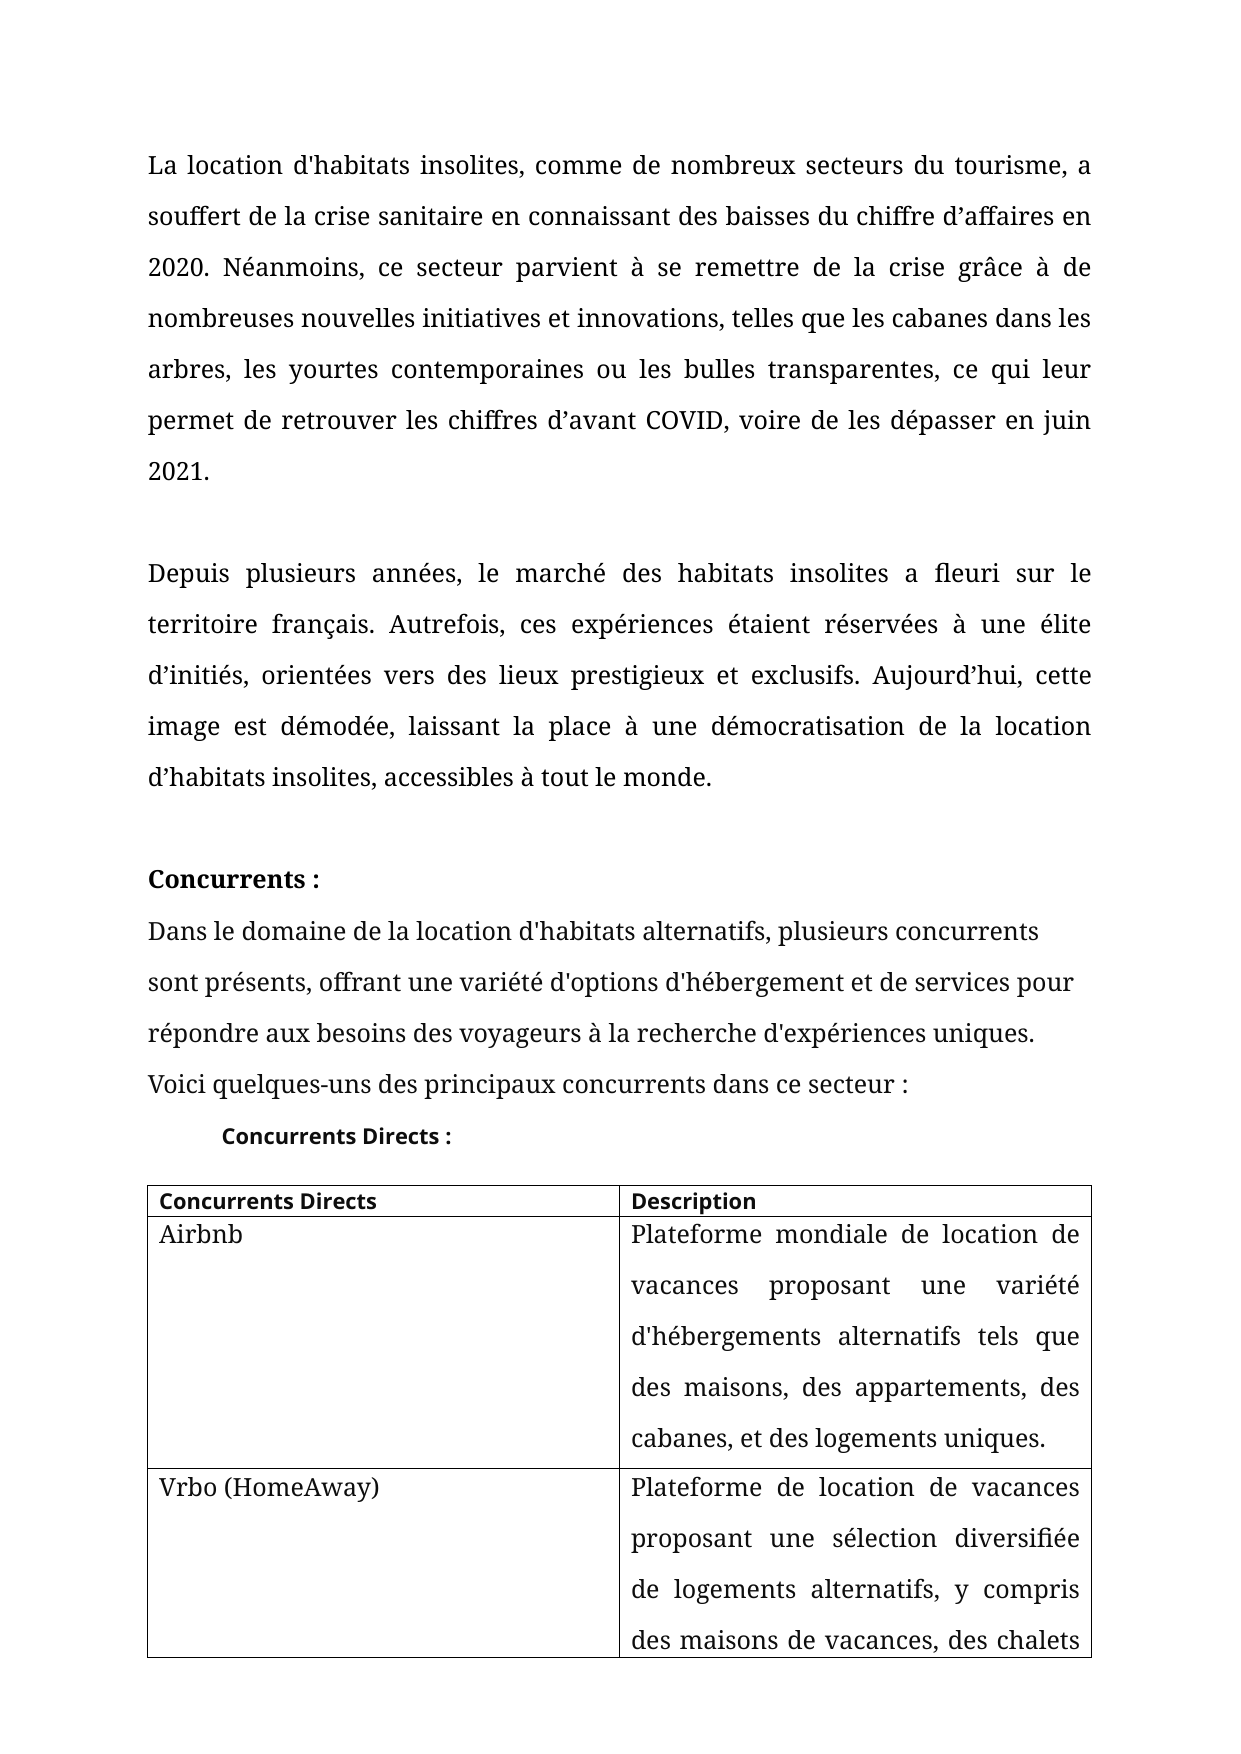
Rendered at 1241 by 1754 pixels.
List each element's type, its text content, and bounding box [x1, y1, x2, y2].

table_cell Plateforme mondiale de location de vacances proposant une variété d'hébergements alternatifs tels que des maisons, des appartements, des cabanes, et des logements uniques. [620, 1217, 1091, 1468]
text Concurrents : [148, 862, 1093, 896]
table_cell Vrbo (HomeAway) [148, 1469, 619, 1657]
table_header Description [620, 1186, 1091, 1216]
text Dans le domaine de la location d'habitats alternatifs, plusieurs concurrents sont présents, offrant une variété d'options d'hébergement et de services pour répondre aux besoins des voyageurs à la recherche d'expériences uniques. Voici quelques-uns des principaux concurrents dans ce secteur : Concurrents Directs : [148, 913, 1093, 1151]
table_cell Airbnb [148, 1217, 619, 1468]
table_cell Plateforme de location de vacances proposant une sélection diversifiée de logements alternatifs, y compris des maisons de vacances, des chalets [620, 1469, 1091, 1657]
table_header Concurrents Directs [148, 1186, 619, 1216]
text Depuis plusieurs années, le marché des habitats insolites a fleuri sur le territoire français. Autrefois, ces expériences étaient réservées à une élite d’initiés, orientées vers des lieux prestigieux et exclusifs. Aujourd’hui, cette image est démodée, laissant la place à une démocratisation de la location d’habitats insolites, accessibles à tout le monde. [148, 556, 1093, 794]
text La location d'habitats insolites, comme de nombreux secteurs du tourisme, a souffert de la crise sanitaire en connaissant des baisses du chiffre d’affaires en 2020. Néanmoins, ce secteur parvient à se remettre de la crise grâce à de nombreuses nouvelles initiatives et innovations, telles que les cabanes dans les arbres, les yourtes contemporaines ou les bulles transparentes, ce qui leur permet de retrouver les chiffres d’avant COVID, voire de les dépasser en juin 2021. [148, 148, 1093, 488]
